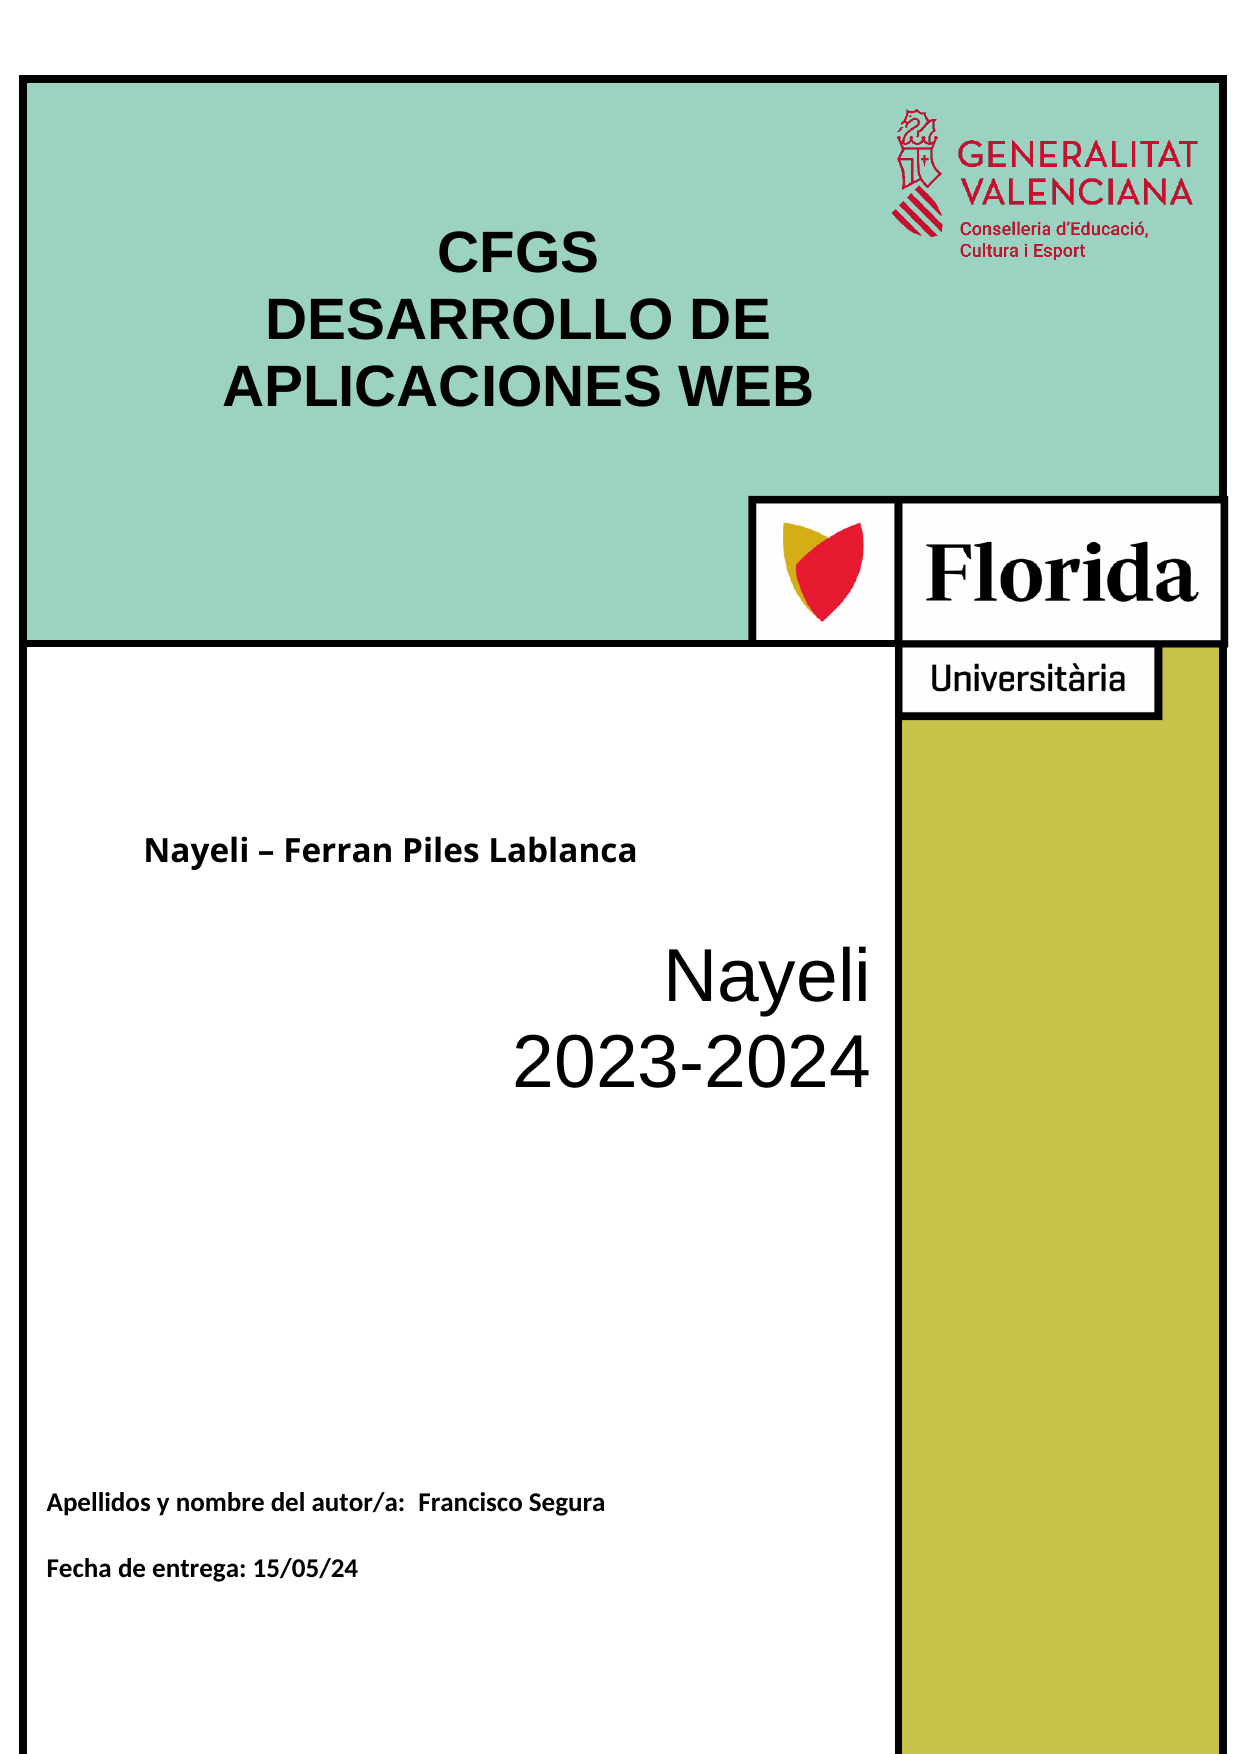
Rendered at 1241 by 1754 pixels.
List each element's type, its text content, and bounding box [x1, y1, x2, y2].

picture [891, 109, 1198, 260]
text Fecha de entrega: 15/05/24 [46, 1551, 876, 1584]
picture [26, 654, 895, 1754]
text APLICACIONES WEB [44, 352, 992, 419]
text Nayeli [143, 931, 871, 1017]
text Nayeli – Ferran Piles Lablanca [143, 827, 826, 873]
picture [680, 433, 1241, 1754]
text 2023-2024 [143, 1017, 871, 1103]
text Apellidos y nombre del autor/a: Francisco Segura [46, 1485, 876, 1518]
text CFGS [44, 218, 992, 285]
text DESARROLLO DE [44, 285, 992, 352]
